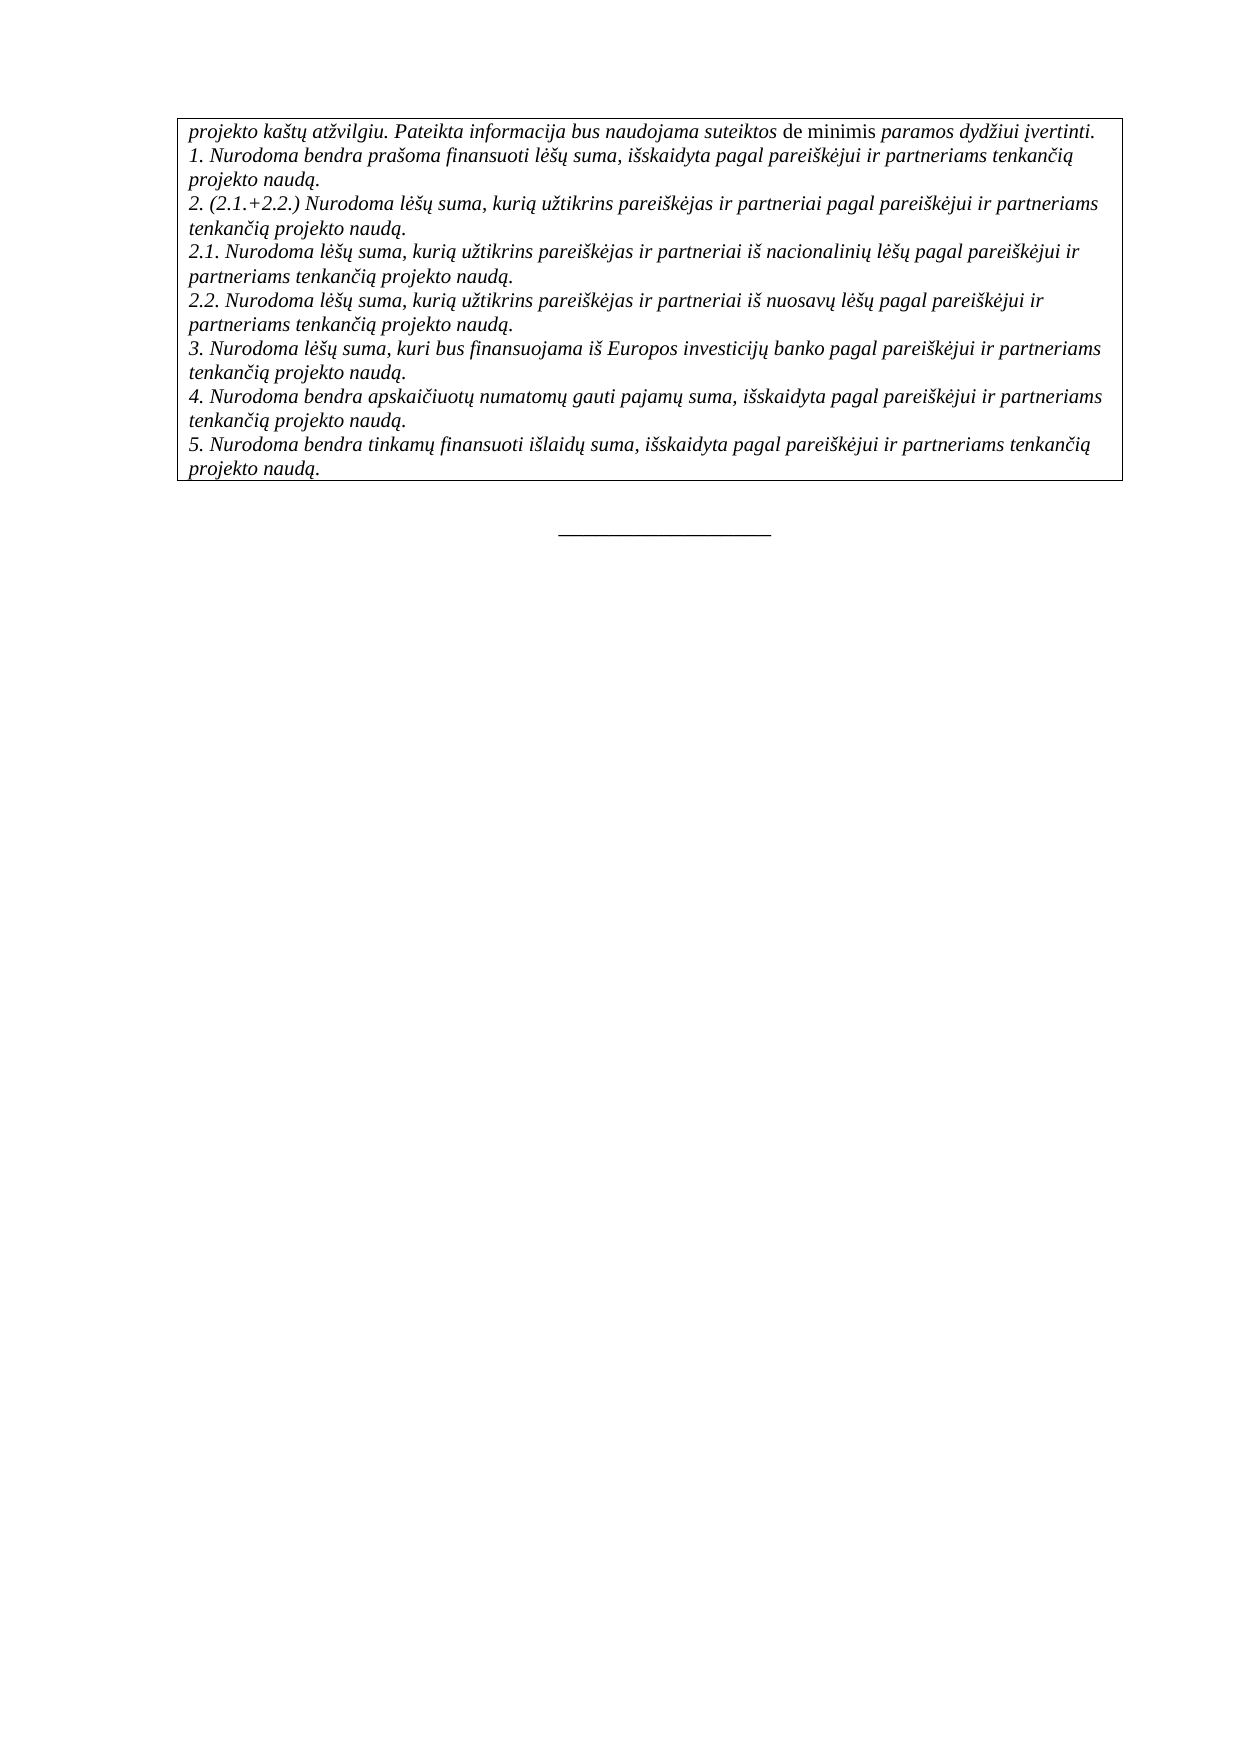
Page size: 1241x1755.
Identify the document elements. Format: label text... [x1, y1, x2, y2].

text _________________ [177, 510, 1152, 539]
table_header projekto kaštų atžvilgiu. Pateikta informacija bus naudojama suteiktos de minimis paramos dydžiui įvertinti. 1. Nurodoma bendra prašoma finansuoti lėšų suma, išskaidyta pagal pareiškėjui ir partneriams tenkančią projekto naudą. 2. (2.1.+2.2.) Nurodoma lėšų suma, kurią užtikrins pareiškėjas ir partneriai pagal pareiškėjui ir partneriams tenkančią projekto naudą. 2.1. Nurodoma lėšų suma, kurią užtikrins pareiškėjas ir partneriai iš nacionalinių lėšų pagal pareiškėjui ir partneriams tenkančią projekto naudą. 2.2. Nurodoma lėšų suma, kurią užtikrins pareiškėjas ir partneriai iš nuosavų lėšų pagal pareiškėjui ir partneriams tenkančią projekto naudą. 3. Nurodoma lėšų suma, kuri bus finansuojama iš Europos investicijų banko pagal pareiškėjui ir partneriams tenkančią projekto naudą. 4. Nurodoma bendra apskaičiuotų numatomų gauti pajamų suma, išskaidyta pagal pareiškėjui ir partneriams tenkančią projekto naudą. 5. Nurodoma bendra tinkamų finansuoti išlaidų suma, išskaidyta pagal pareiškėjui ir partneriams tenkančią projekto naudą. [178, 119, 1122, 480]
